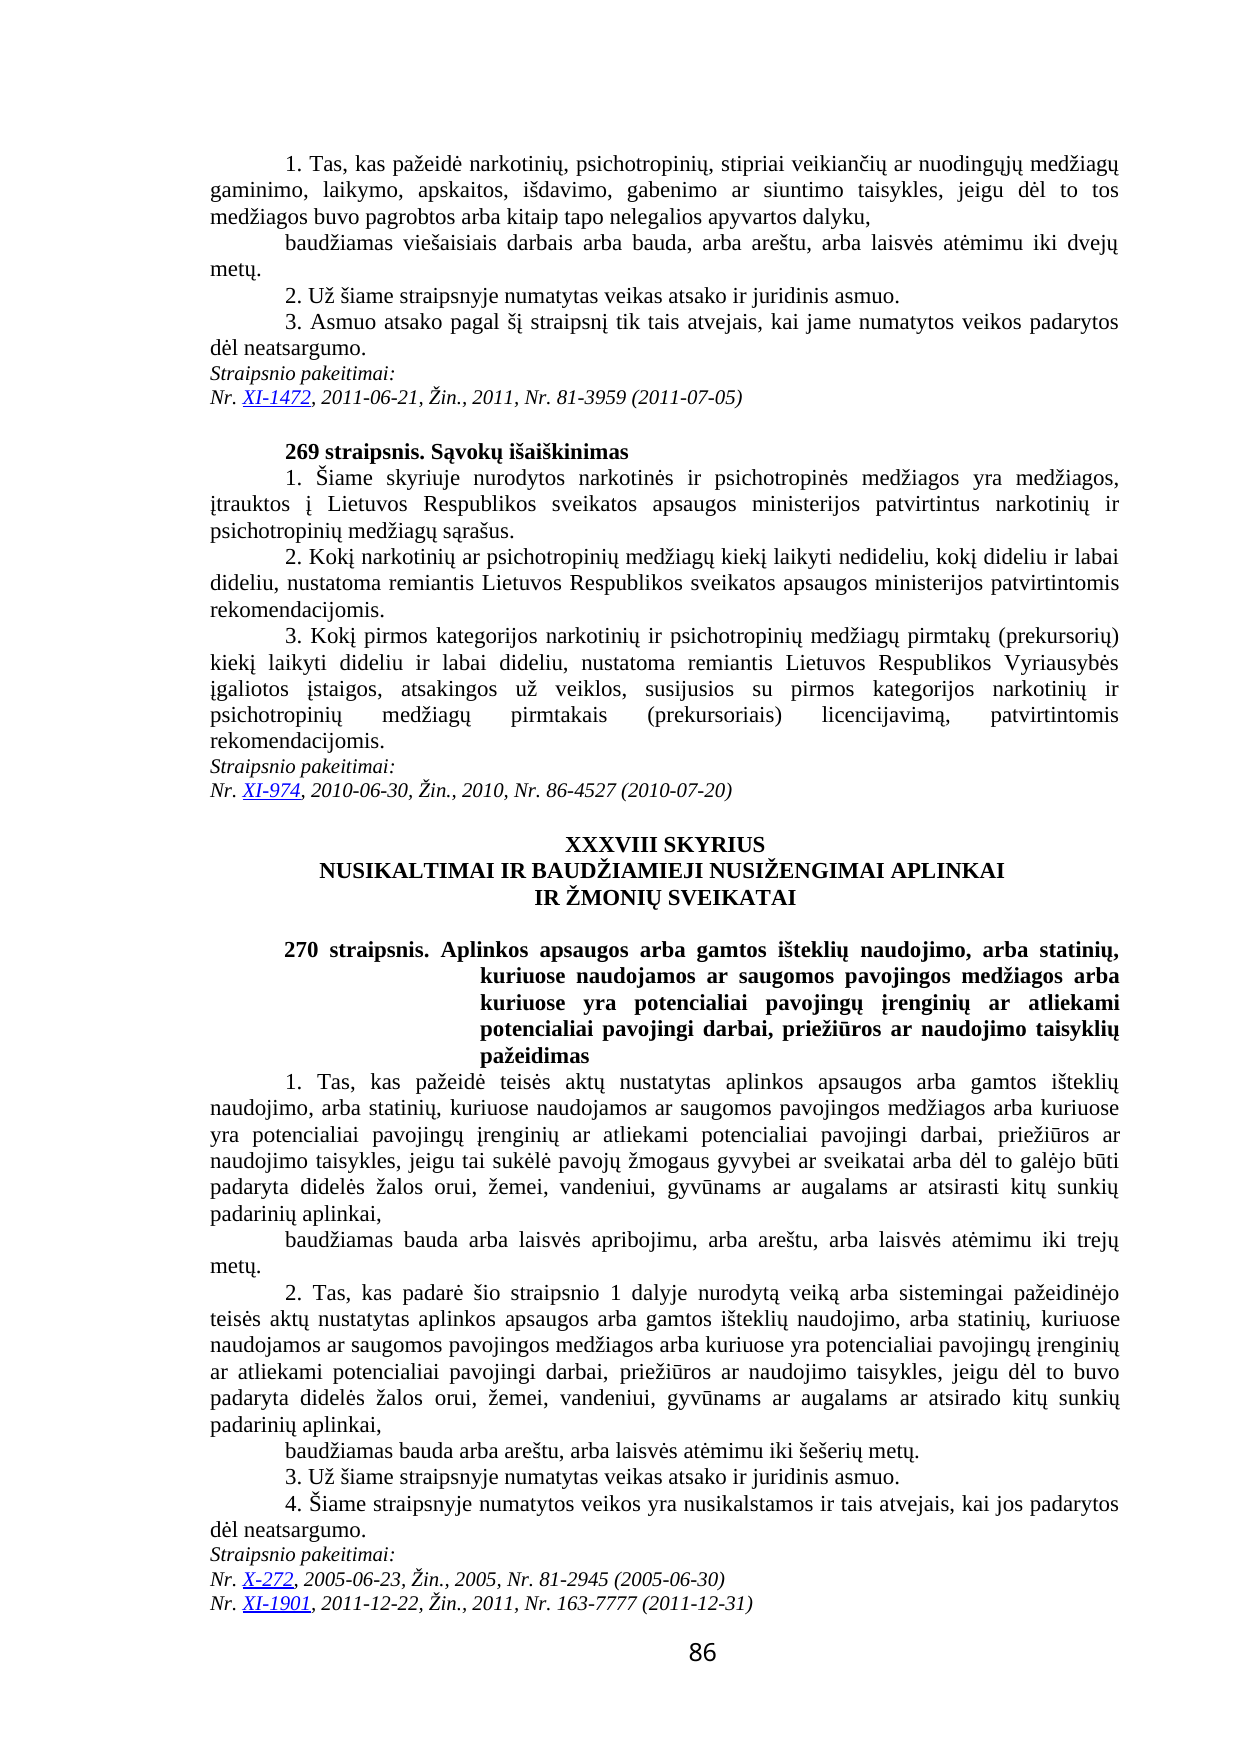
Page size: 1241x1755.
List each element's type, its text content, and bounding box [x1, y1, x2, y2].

subtitle XXXVIII SKYRIUS [210, 831, 1120, 857]
text 270 straipsnis. Aplinkos apsaugos arba gamtos išteklių naudojimo, arba statinių, kuriuose naudojamos ar saugomos pavojingos medžiagos arba kuriuose yra potencialiai pavojingų įrenginių ar atliekami potencialiai pavojingi darbai, priežiūros ar naudojimo taisyklių pažeidimas [284, 936, 1120, 1068]
text Straipsnio pakeitimai: [210, 1542, 1120, 1566]
text 2. Tas, kas padarė šio straipsnio 1 dalyje nurodytą veiką arba sistemingai pažeidinėjo teisės aktų nustatytas aplinkos apsaugos arba gamtos išteklių naudojimo, arba statinių, kuriuose naudojamos ar saugomos pavojingos medžiagos arba kuriuose yra potencialiai pavojingų įrenginių ar atliekami potencialiai pavojingi darbai, priežiūros ar naudojimo taisykles, jeigu dėl to buvo padaryta didelės žalos orui, žemei, vandeniui, gyvūnams ar augalams ar atsirado kitų sunkių padarinių aplinkai, [210, 1279, 1120, 1437]
text baudžiamas bauda arba areštu, arba laisvės atėmimu iki šešerių metų. [210, 1437, 1120, 1463]
text 3. Už šiame straipsnyje numatytas veikas atsako ir juridinis asmuo. [210, 1463, 1120, 1490]
text Nr. XI-1901, 2011-12-22, Žin., 2011, Nr. 163-7777 (2011-12-31) [210, 1591, 1120, 1614]
text 3. Kokį pirmos kategorijos narkotinių ir psichotropinių medžiagų pirmtakų (prekursorių) kiekį laikyti dideliu ir labai dideliu, nustatoma remiantis Lietuvos Respublikos Vyriausybės įgaliotos įstaigos, atsakingos už veiklos, susijusios su pirmos kategorijos narkotinių ir psichotropinių medžiagų pirmtakais (prekursoriais) licencijavimą, patvirtintomis rekomendacijomis. [210, 622, 1120, 754]
text 1. Tas, kas pažeidė teisės aktų nustatytas aplinkos apsaugos arba gamtos išteklių naudojimo, arba statinių, kuriuose naudojamos ar saugomos pavojingos medžiagos arba kuriuose yra potencialiai pavojingų įrenginių ar atliekami potencialiai pavojingi darbai, priežiūros ar naudojimo taisykles, jeigu tai sukėlė pavojų žmogaus gyvybei ar sveikatai arba dėl to galėjo būti padaryta didelės žalos orui, žemei, vandeniui, gyvūnams ar augalams ar atsirasti kitų sunkių padarinių aplinkai, [210, 1068, 1120, 1226]
text 2. Už šiame straipsnyje numatytas veikas atsako ir juridinis asmuo. [210, 282, 1120, 308]
text 4. Šiame straipsnyje numatytos veikos yra nusikalstamos ir tais atvejais, kai jos padarytos dėl neatsargumo. [210, 1490, 1120, 1542]
text Straipsnio pakeitimai: [210, 754, 1120, 778]
text 3. Asmuo atsako pagal šį straipsnį tik tais atvejais, kai jame numatytos veikos padarytos dėl neatsargumo. [210, 308, 1120, 361]
text 1. Tas, kas pažeidė narkotinių, psichotropinių, stipriai veikiančių ar nuodingųjų medžiagų gaminimo, laikymo, apskaitos, išdavimo, gabenimo ar siuntimo taisykles, jeigu dėl to tos medžiagos buvo pagrobtos arba kitaip tapo nelegalios apyvartos dalyku, [210, 150, 1120, 229]
text 1. Šiame skyriuje nurodytos narkotinės ir psichotropinės medžiagos yra medžiagos, įtrauktos į Lietuvos Respublikos sveikatos apsaugos ministerijos patvirtintus narkotinių ir psichotropinių medžiagų sąrašus. [210, 464, 1120, 543]
text Nr. XI-1472, 2011-06-21, Žin., 2011, Nr. 81-3959 (2011-07-05) [210, 385, 1120, 409]
text baudžiamas bauda arba laisvės apribojimu, arba areštu, arba laisvės atėmimu iki trejų metų. [210, 1226, 1120, 1279]
text baudžiamas viešaisiais darbais arba bauda, arba areštu, arba laisvės atėmimu iki dvejų metų. [210, 229, 1120, 282]
text NUSIKALTIMAI IR BAUDŽIAMIEJI NUSIŽENGIMAI APLINKAI IR ŽMONIŲ SVEIKATAI [210, 857, 1120, 910]
text Nr. XI-974, 2010-06-30, Žin., 2010, Nr. 86-4527 (2010-07-20) [210, 778, 1120, 802]
text 269 straipsnis. Sąvokų išaiškinimas [210, 438, 1120, 464]
text Nr. X-272, 2005-06-23, Žin., 2005, Nr. 81-2945 (2005-06-30) [210, 1566, 1120, 1591]
text 2. Kokį narkotinių ar psichotropinių medžiagų kiekį laikyti nedideliu, kokį dideliu ir labai dideliu, nustatoma remiantis Lietuvos Respublikos sveikatos apsaugos ministerijos patvirtintomis rekomendacijomis. [210, 543, 1120, 622]
text Straipsnio pakeitimai: [210, 361, 1120, 385]
